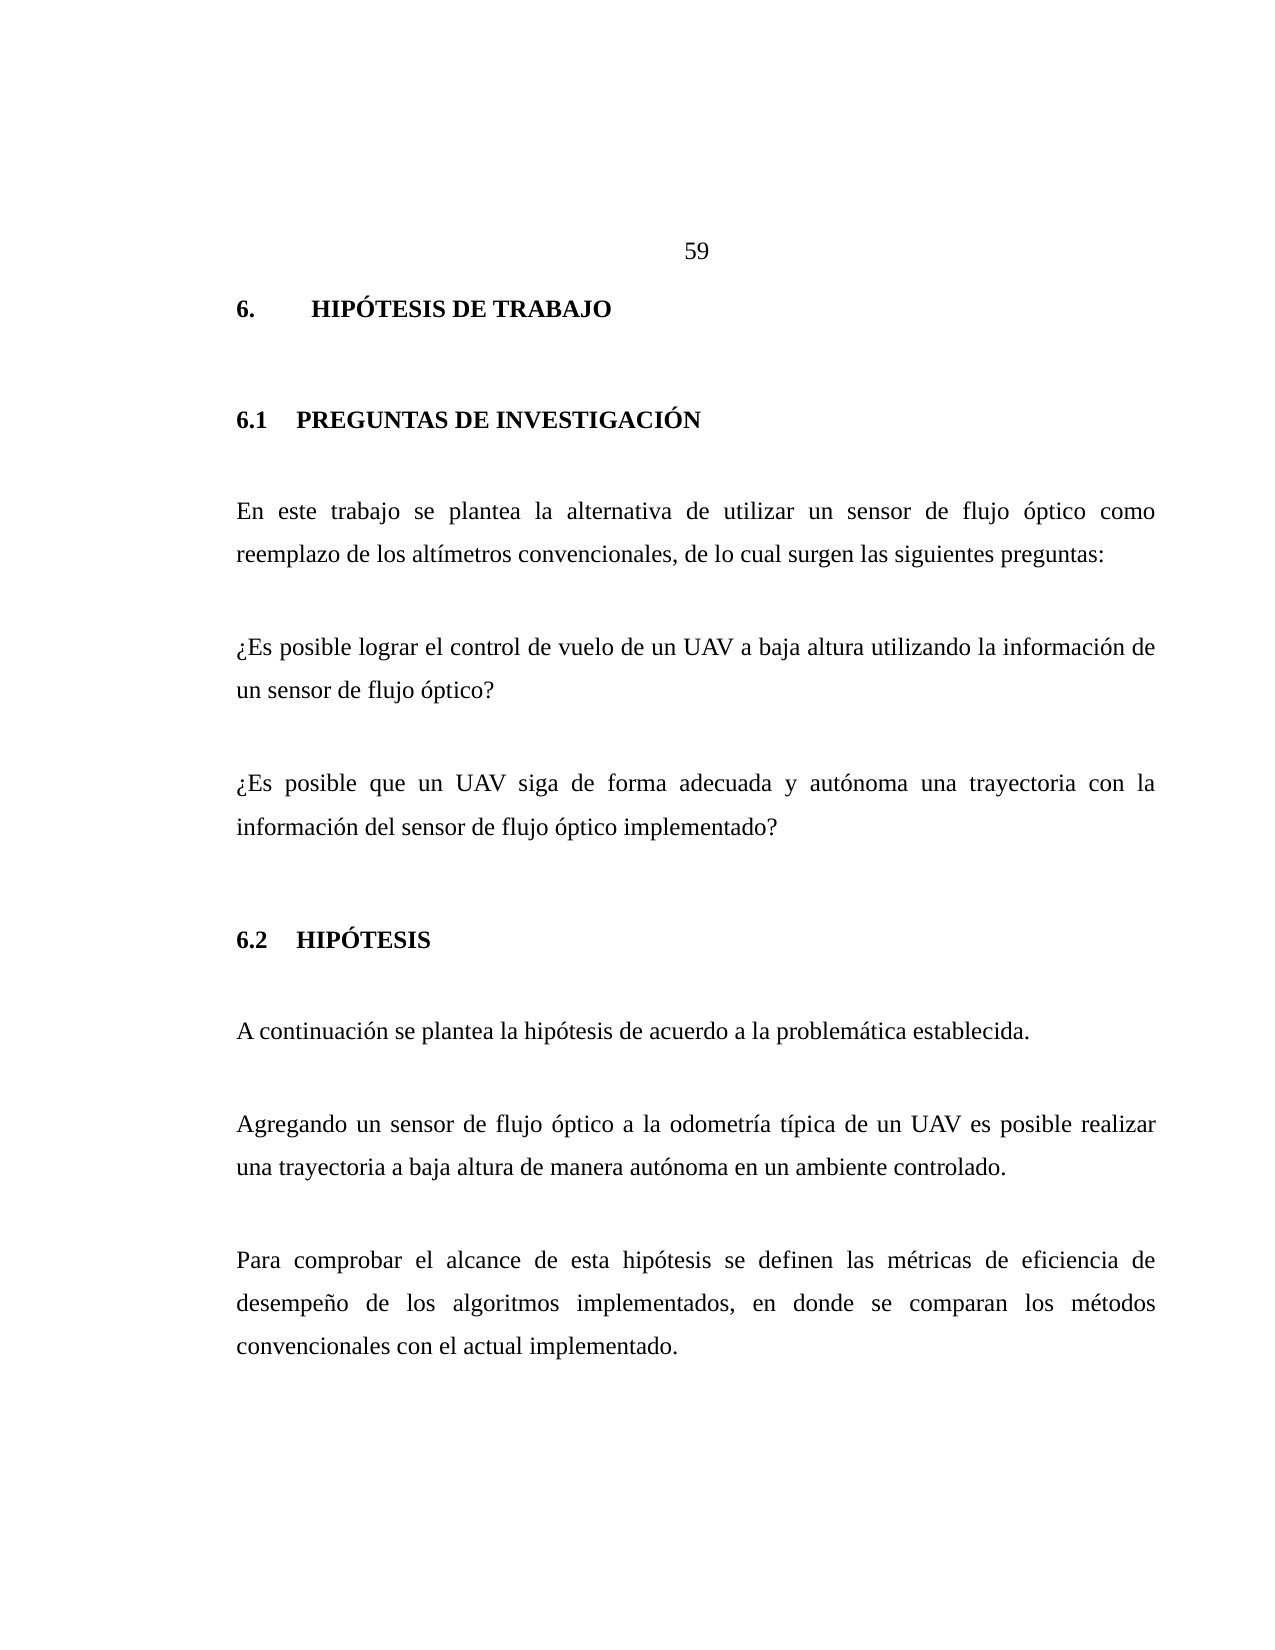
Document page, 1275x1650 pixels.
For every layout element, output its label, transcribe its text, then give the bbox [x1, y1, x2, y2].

text ¿Es posible lograr el control de vuelo de un UAV a baja altura utilizando la información de un sensor de flujo óptico? [236, 632, 1157, 704]
text A continuación se plantea la hipótesis de acuerdo a la problemática establecida. [236, 1016, 1157, 1044]
subtitle PREGUNTAS DE INVESTIGACIÓN [236, 406, 1157, 434]
text Para comprobar el alcance de esta hipótesis se definen las métricas de eficiencia de desempeño de los algoritmos implementados, en donde se comparan los métodos convencionales con el actual implementado. [236, 1245, 1157, 1360]
subtitle HIPÓTESIS DE TRABAJO [236, 294, 1157, 323]
text Agregando un sensor de flujo óptico a la odometría típica de un UAV es posible realizar una trayectoria a baja altura de manera autónoma en un ambiente controlado. [236, 1109, 1157, 1181]
text ¿Es posible que un UAV siga de forma adecuada y autónoma una trayectoria con la información del sensor de flujo óptico implementado? [236, 768, 1157, 840]
subtitle HIPÓTESIS [236, 926, 1157, 954]
text En este trabajo se plantea la alternativa de utilizar un sensor de flujo óptico como reemplazo de los altímetros convencionales, de lo cual surgen las siguientes preguntas: [236, 496, 1157, 568]
